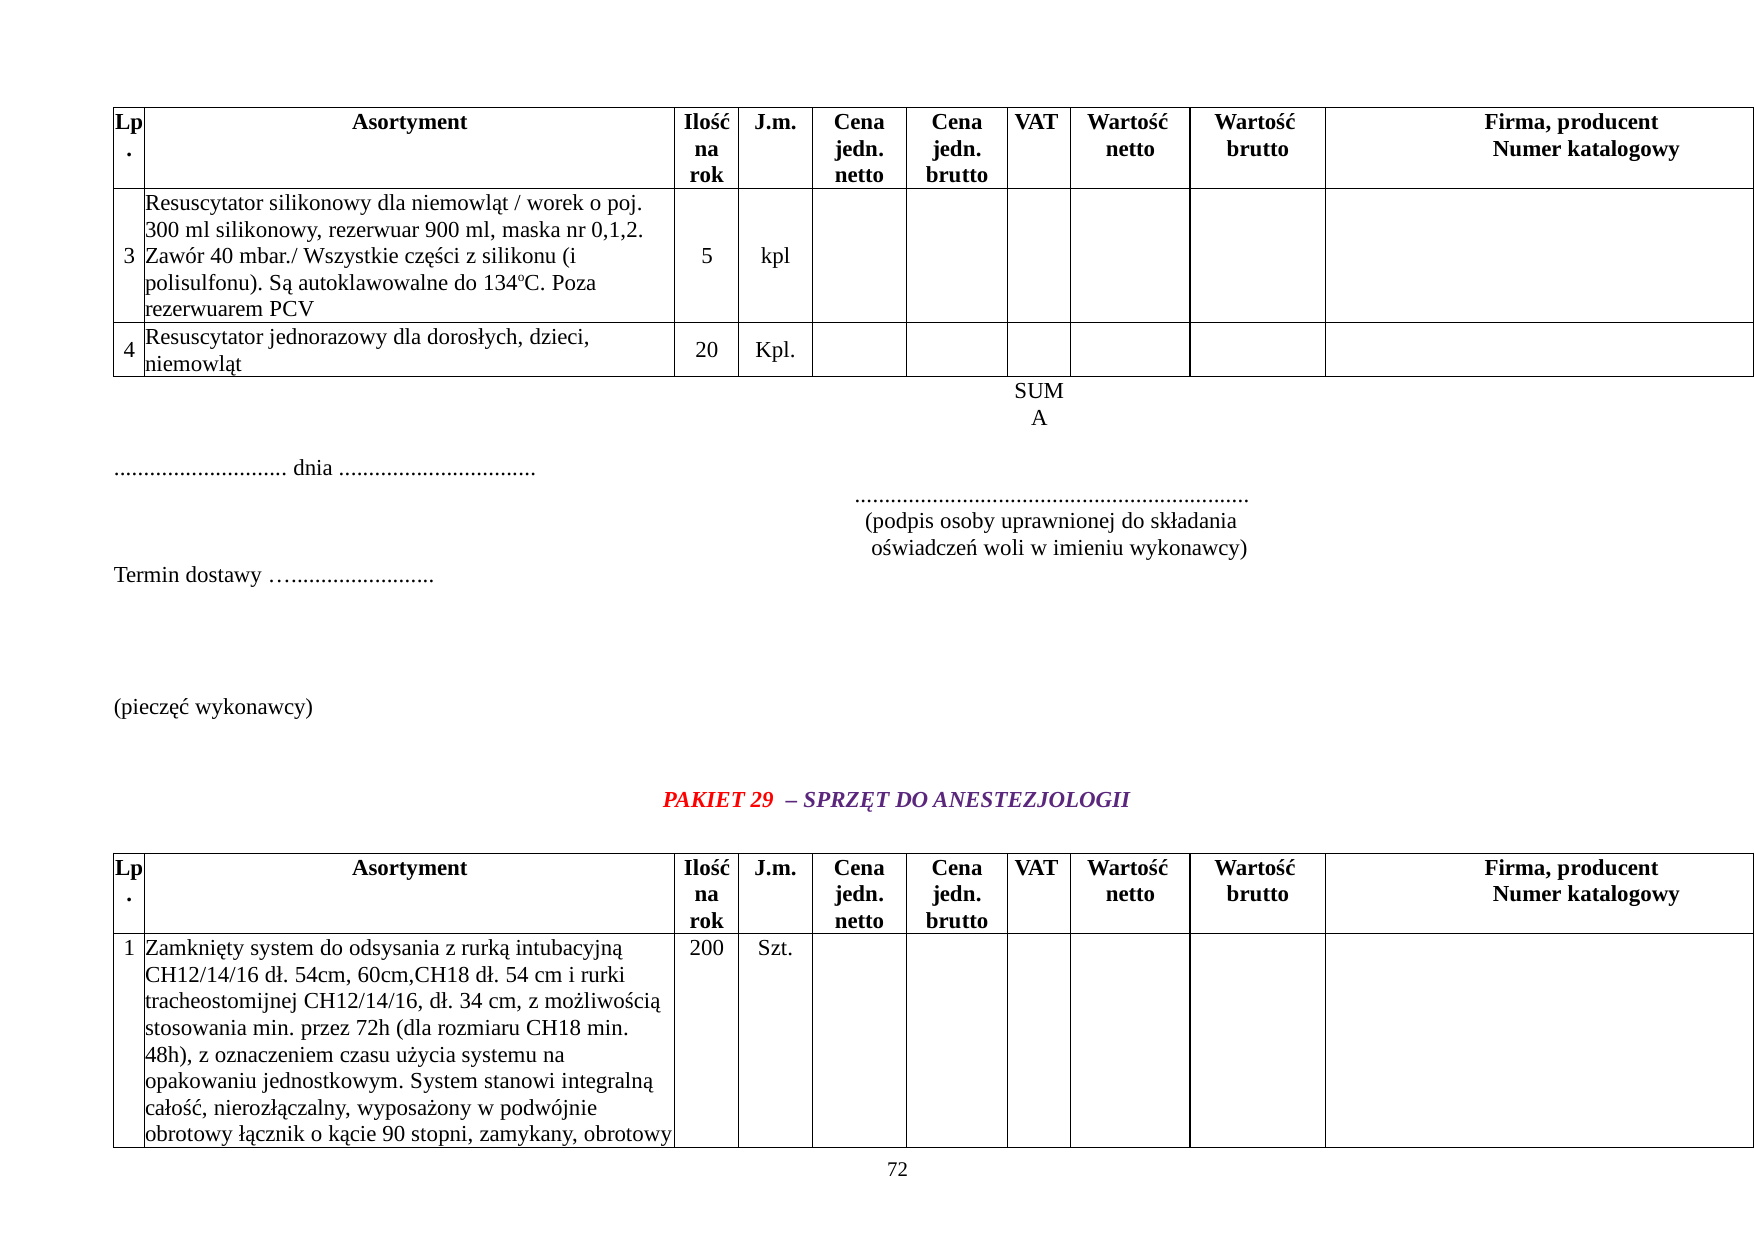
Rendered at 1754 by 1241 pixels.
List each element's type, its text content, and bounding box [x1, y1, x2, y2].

table_cell [1008, 323, 1070, 376]
text Termin dostawy …........................ [113, 560, 1681, 587]
table_header Cena jedn. brutto [907, 854, 1007, 933]
table_cell 20 [675, 323, 738, 376]
table_cell [907, 323, 1007, 376]
table_cell [1326, 323, 1753, 376]
table_cell [1734, 377, 1738, 430]
table_header Wartość brutto [1191, 854, 1325, 933]
table_cell [1325, 377, 1589, 430]
table_cell [813, 934, 906, 1147]
table_cell [906, 377, 1007, 430]
text (podpis osoby uprawnionej do składania [630, 507, 1681, 534]
table_header J.m. [739, 854, 812, 933]
table_cell [1071, 323, 1189, 376]
table_cell [1326, 934, 1753, 1147]
table_cell [739, 377, 812, 430]
table_cell [1190, 377, 1325, 430]
table_cell [907, 934, 1007, 1147]
table_cell [1726, 377, 1730, 430]
table_cell [145, 377, 674, 430]
table_cell [1589, 377, 1726, 430]
table_header VAT [1008, 854, 1070, 933]
table_cell [1746, 377, 1751, 430]
table_cell [675, 377, 739, 430]
table_cell [1738, 377, 1742, 430]
text ............................. dnia ................................. [113, 454, 1681, 481]
table_header Firma, producent Numer katalogowy [1326, 854, 1753, 933]
table_cell [1071, 377, 1190, 430]
table_header Wartość netto [1071, 108, 1189, 188]
table_header Lp. [114, 854, 144, 933]
table_cell [1008, 934, 1070, 1147]
table_cell [1191, 934, 1325, 1147]
table_cell [1742, 377, 1746, 430]
table_cell Szt. [739, 934, 812, 1147]
table_cell [114, 377, 145, 430]
table_cell [907, 189, 1007, 322]
table_header Asortyment [145, 854, 674, 933]
table_header Wartość brutto [1191, 108, 1325, 188]
subtitle PAKIET 29 – SPRZĘT DO ANESTEZJOLOGII [113, 786, 1681, 813]
table_cell [1071, 934, 1189, 1147]
table_cell [813, 323, 906, 376]
text (pieczęć wykonawcy) [113, 693, 1681, 720]
table_cell 3 [114, 189, 144, 322]
table_cell [1071, 189, 1189, 322]
table_header VAT [1008, 108, 1070, 188]
table_cell 200 [675, 934, 738, 1147]
table_header Wartość netto [1071, 854, 1189, 933]
table_cell [1191, 189, 1325, 322]
table_header Ilość na rok [675, 108, 738, 188]
table_header Cena jedn. netto [813, 108, 906, 188]
table_cell [1326, 189, 1753, 322]
table_cell Zamknięty system do odsysania z rurką intubacyjną CH12/14/16 dł. 54cm, 60cm,CH18 dł. 54 cm i rurki tracheostomijnej CH12/14/16, dł. 34 cm, z możliwością stosowania min. przez 72h (dla rozmiaru CH18 min. 48h), z oznaczeniem czasu użycia systemu na opakowaniu jednostkowym. System stanowi integralną całość, nierozłączalny, wyposażony w podwójnie obrotowy łącznik o kącie 90 stopni, zamykany, obrotowy [145, 934, 674, 1147]
table_cell 5 [675, 189, 738, 322]
text .................................................................. [113, 481, 1681, 507]
table_header Ilość na rok [675, 854, 738, 933]
table_header Cena jedn. netto [813, 854, 906, 933]
table_header Lp. [114, 108, 144, 188]
table_cell 4 [114, 323, 144, 376]
table_cell 1 [114, 934, 144, 1147]
table_header J.m. [739, 108, 812, 188]
table_header Cena jedn. brutto [907, 108, 1007, 188]
table_cell [1191, 323, 1325, 376]
table_cell SUMA [1008, 377, 1071, 430]
table_cell Kpl. [739, 323, 812, 376]
table_cell [1008, 189, 1070, 322]
table_header Asortyment [145, 108, 674, 188]
table_cell [812, 377, 906, 430]
table_cell [1730, 377, 1734, 430]
table_cell [813, 189, 906, 322]
table_cell kpl [739, 189, 812, 322]
table_header Firma, producent Numer katalogowy [1326, 108, 1753, 188]
text oświadczeń woli w imieniu wykonawcy) [703, 534, 1681, 560]
